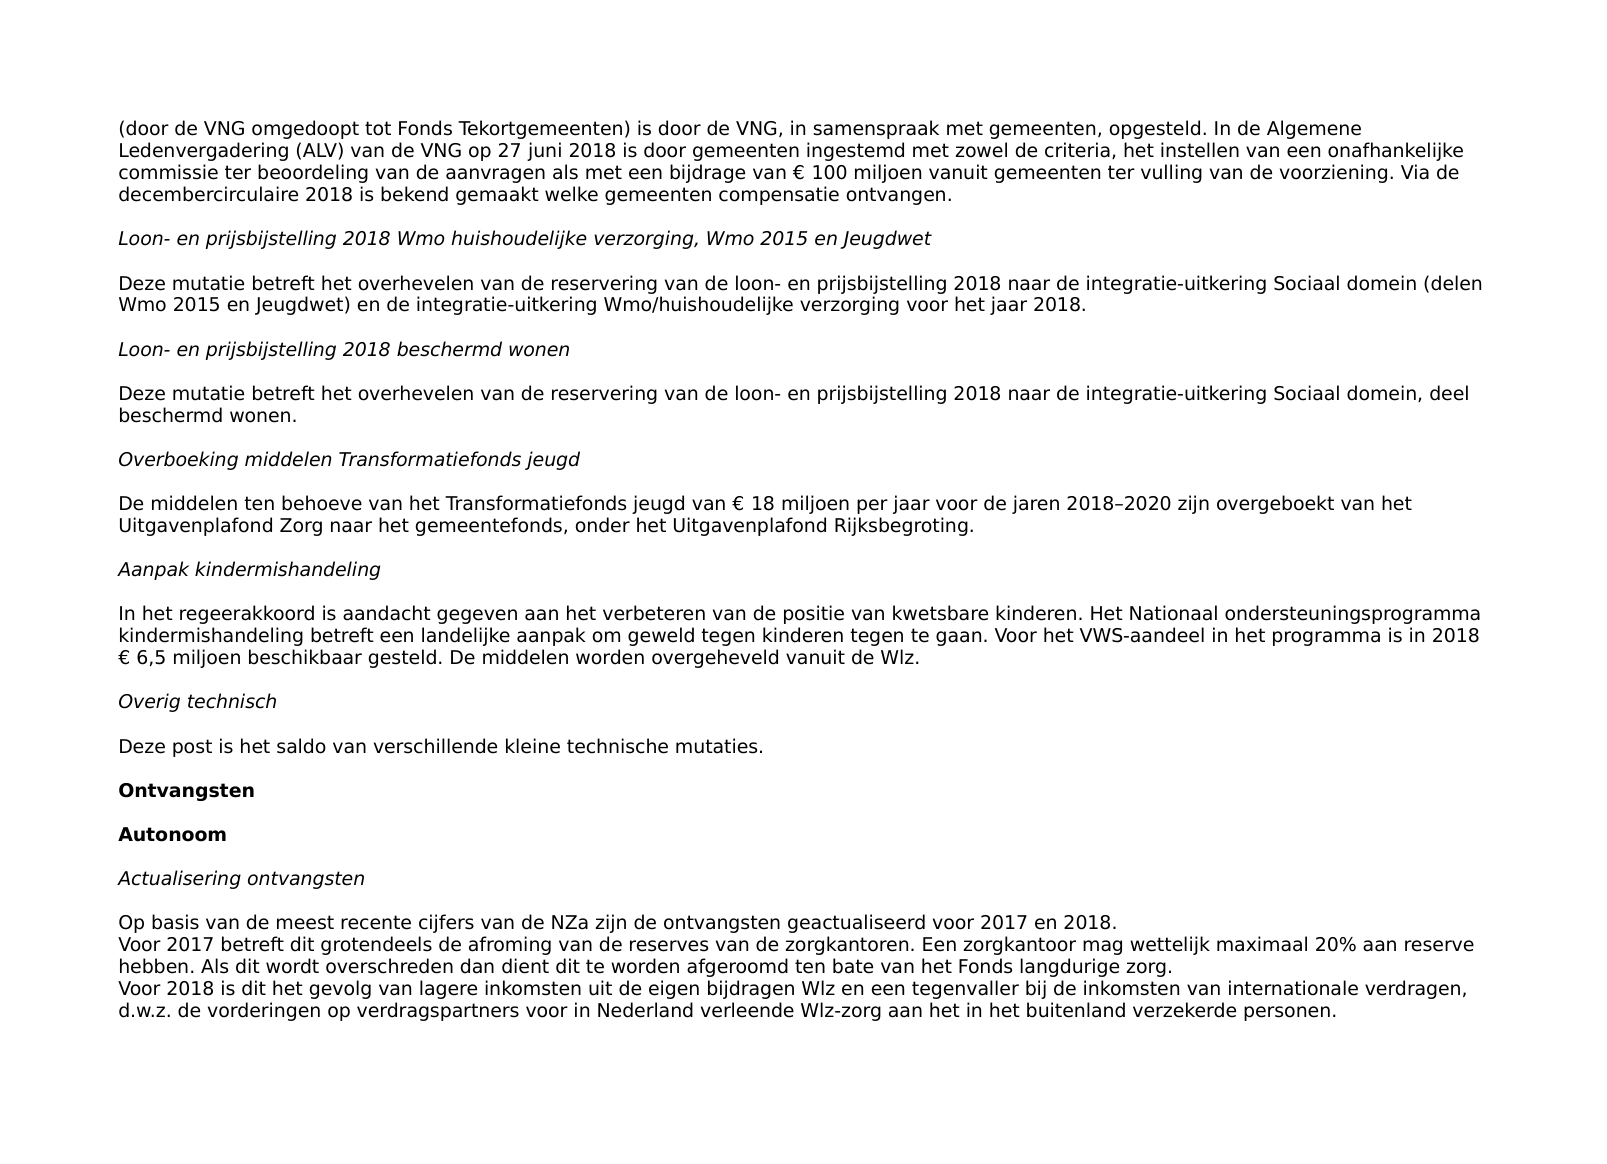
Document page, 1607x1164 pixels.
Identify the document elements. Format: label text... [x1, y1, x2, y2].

subtitle Aanpak kindermishandeling [118, 559, 1488, 581]
subtitle Actualisering ontvangsten [118, 868, 1488, 890]
text Op basis van de meest recente cijfers van de NZa zijn de ontvangsten geactualiseerd voor 2017 en 2018. [118, 912, 1488, 934]
subtitle Ontvangsten [118, 780, 1488, 802]
subtitle Overig technisch [118, 691, 1488, 713]
subtitle Loon- en prijsbijstelling 2018 Wmo huishoudelijke verzorging, Wmo 2015 en Jeugdwet [118, 228, 1488, 250]
subtitle Loon- en prijsbijstelling 2018 beschermd wonen [118, 338, 1488, 361]
subtitle Autonoom [118, 824, 1488, 846]
text Deze post is het saldo van verschillende kleine technische mutaties. [118, 736, 1488, 758]
text Deze mutatie betreft het overhevelen van de reservering van de loon- en prijsbijstelling 2018 naar de integratie-uitkering Sociaal domein, deel beschermd wonen. [118, 383, 1488, 427]
text In het regeerakkoord is aandacht gegeven aan het verbeteren van de positie van kwetsbare kinderen. Het Nationaal ondersteuningsprogramma kindermishandeling betreft een landelijke aanpak om geweld tegen kinderen tegen te gaan. Voor het VWS-aandeel in het programma is in 2018 € 6,5 miljoen beschikbaar gesteld. De middelen worden overgeheveld vanuit de Wlz. [118, 603, 1488, 669]
text Voor 2018 is dit het gevolg van lagere inkomsten uit de eigen bijdragen Wlz en een tegenvaller bij de inkomsten van internationale verdragen, d.w.z. de vorderingen op verdragspartners voor in Nederland verleende Wlz-zorg aan het in het buitenland verzekerde personen. [118, 978, 1488, 1022]
text Deze mutatie betreft het overhevelen van de reservering van de loon- en prijsbijstelling 2018 naar de integratie-uitkering Sociaal domein (delen Wmo 2015 en Jeugdwet) en de integratie-uitkering Wmo/huishoudelijke verzorging voor het jaar 2018. [118, 272, 1488, 316]
text De middelen ten behoeve van het Transformatiefonds jeugd van € 18 miljoen per jaar voor de jaren 2018–2020 zijn overgeboekt van het Uitgavenplafond Zorg naar het gemeentefonds, onder het Uitgavenplafond Rijksbegroting. [118, 493, 1488, 537]
text (door de VNG omgedoopt tot Fonds Tekortgemeenten) is door de VNG, in samenspraak met gemeenten, opgesteld. In de Algemene Ledenvergadering (ALV) van de VNG op 27 juni 2018 is door gemeenten ingestemd met zowel de criteria, het instellen van een onafhankelijke commissie ter beoordeling van de aanvragen als met een bijdrage van € 100 miljoen vanuit gemeenten ter vulling van de voorziening. Via de decembercirculaire 2018 is bekend gemaakt welke gemeenten compensatie ontvangen. [118, 118, 1488, 206]
subtitle Overboeking middelen Transformatiefonds jeugd [118, 449, 1488, 471]
text Voor 2017 betreft dit grotendeels de afroming van de reserves van de zorgkantoren. Een zorgkantoor mag wettelijk maximaal 20% aan reserve hebben. Als dit wordt overschreden dan dient dit te worden afgeroomd ten bate van het Fonds langdurige zorg. [118, 934, 1488, 978]
